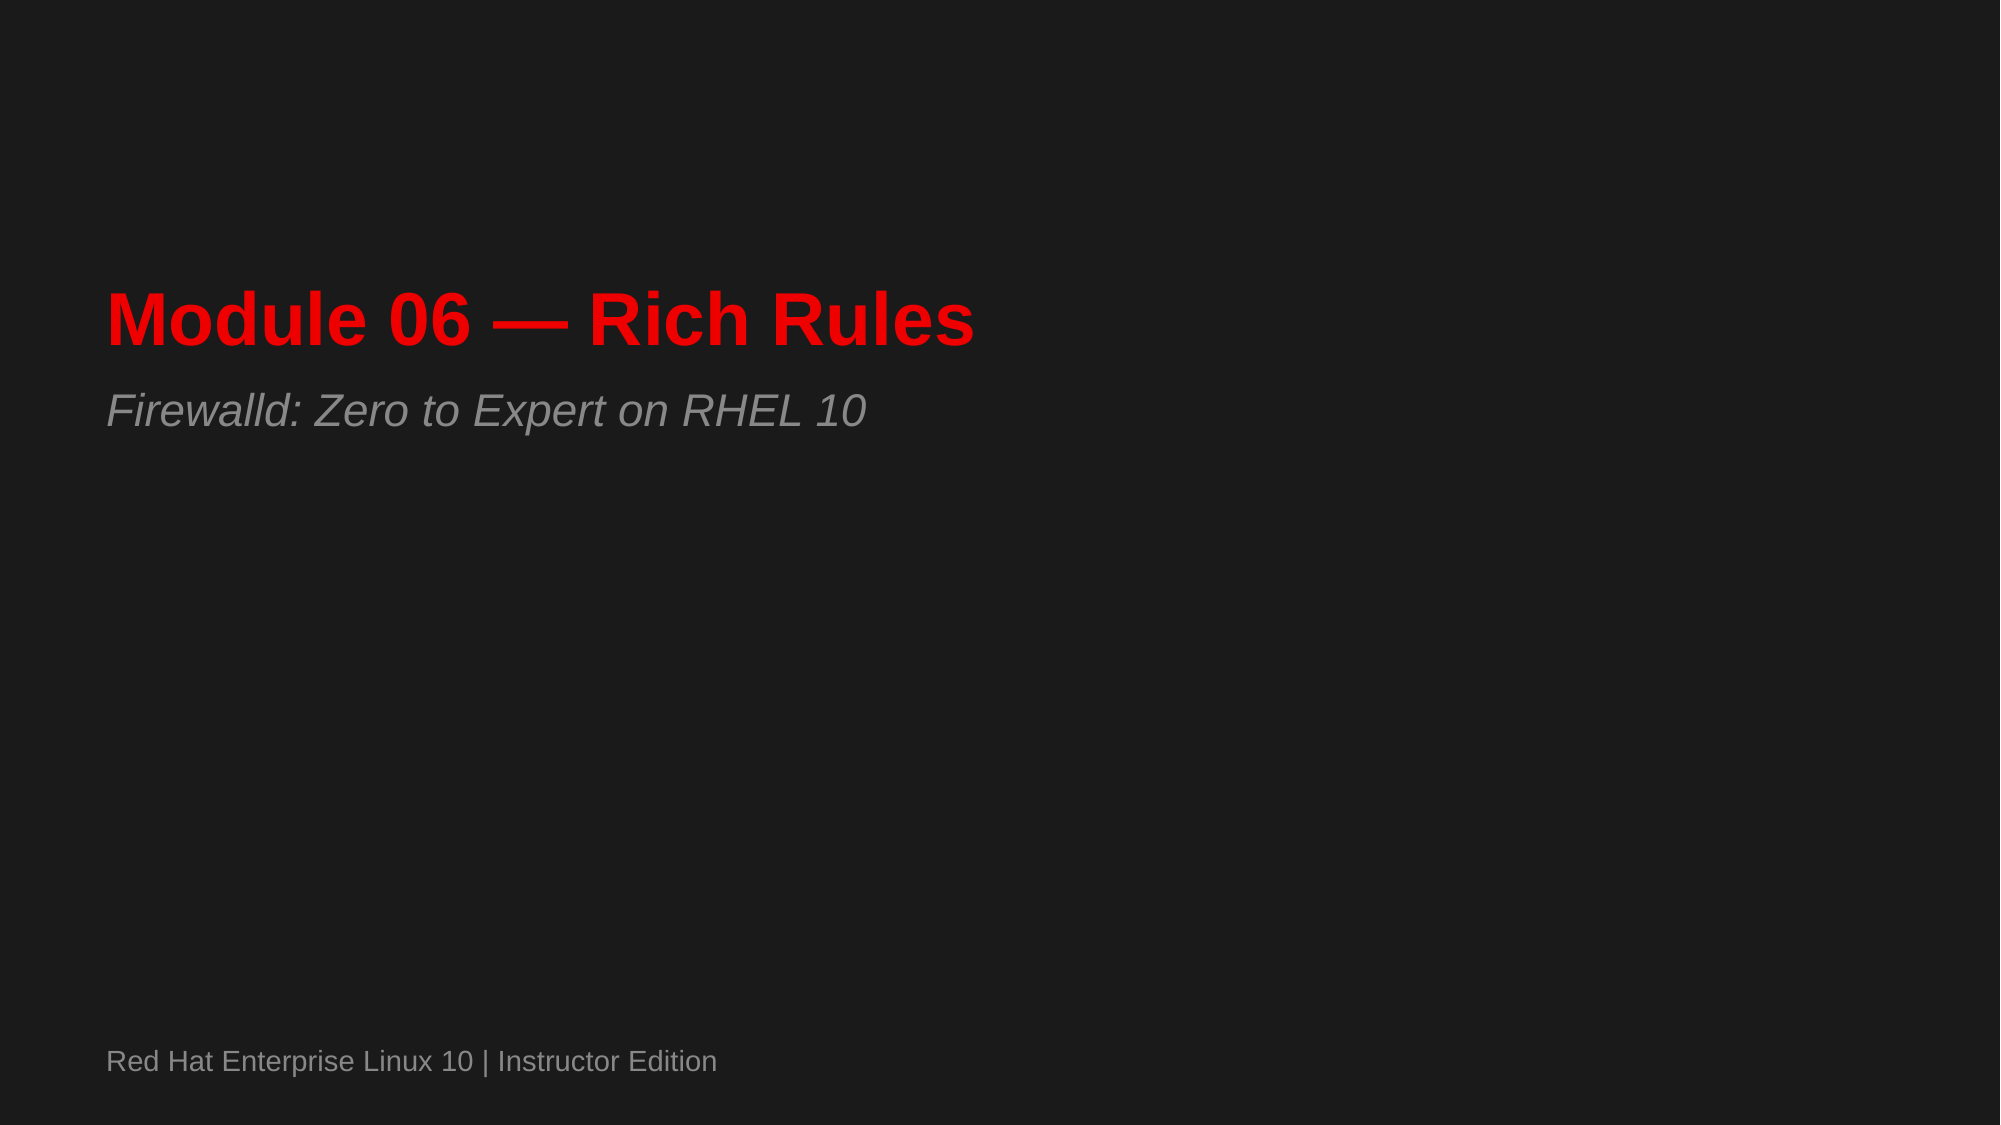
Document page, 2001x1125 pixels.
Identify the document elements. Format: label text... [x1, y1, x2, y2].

text_box Module 06 — Rich Rules Firewalld: Zero to Expert on RHEL 10 [88, 265, 1912, 562]
text_box Red Hat Enterprise Linux 10 | Instructor Edition [88, 1033, 1912, 1093]
